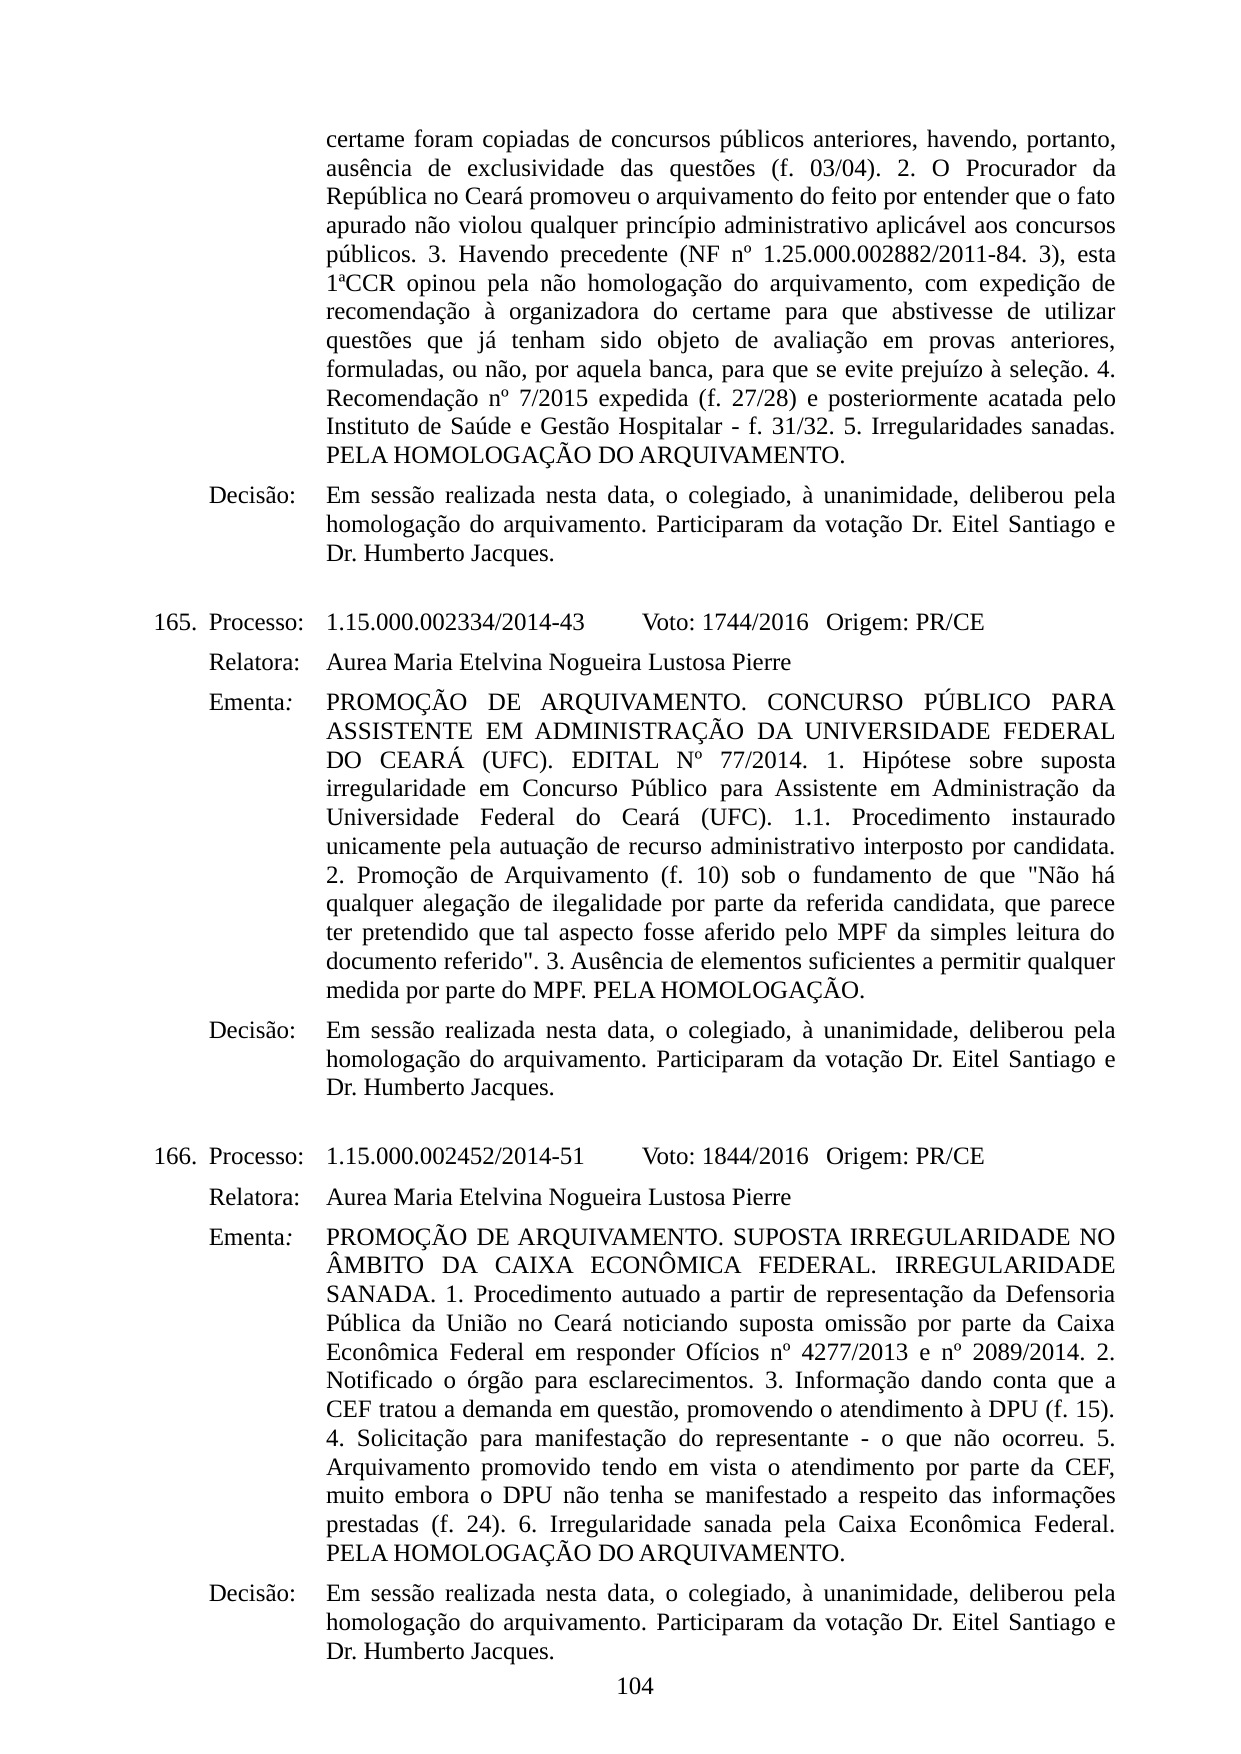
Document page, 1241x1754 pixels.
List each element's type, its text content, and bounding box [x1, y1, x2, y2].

table_cell [148, 681, 203, 1009]
table_cell Aurea Maria Etelvina Nogueira Lustosa Pierre [320, 1176, 1122, 1216]
table_cell Ementa: [203, 1216, 320, 1572]
table_header Voto: 1844/2016 [636, 1136, 820, 1176]
table_cell Ementa: [203, 681, 320, 1009]
table_cell [148, 1009, 203, 1107]
table_cell certame foram copiadas de concursos públicos anteriores, havendo, portanto, ausência de exclusividade das questões (f. 03/04). 2. O Procurador da República no Ceará promoveu o arquivamento do feito por entender que o fato apurado não violou qualquer princípio administrativo aplicável aos concursos públicos. 3. Havendo precedente (NF nº 1.25.000.002882/2011-84. 3), esta 1ªCCR opinou pela não homologação do arquivamento, com expedição de recomendação à organizadora do certame para que abstivesse de utilizar questões que já tenham sido objeto de avaliação em provas anteriores, formuladas, ou não, por aquela banca, para que se evite prejuízo à seleção. 4. Recomendação nº 7/2015 expedida (f. 27/28) e posteriormente acatada pelo Instituto de Saúde e Gestão Hospitalar - f. 31/32. 5. Irregularidades sanadas. PELA HOMOLOGAÇÃO DO ARQUIVAMENTO. [320, 118, 1122, 474]
table_cell Decisão: [203, 475, 320, 572]
table_cell PROMOÇÃO DE ARQUIVAMENTO. CONCURSO PÚBLICO PARA ASSISTENTE EM ADMINISTRAÇÃO DA UNIVERSIDADE FEDERAL DO CEARÁ (UFC). EDITAL Nº 77/2014. 1. Hipótese sobre suposta irregularidade em Concurso Público para Assistente em Administração da Universidade Federal do Ceará (UFC). 1.1. Procedimento instaurado unicamente pela autuação de recurso administrativo interposto por candidata. 2. Promoção de Arquivamento (f. 10) sob o fundamento de que "Não há qualquer alegação de ilegalidade por parte da referida candidata, que parece ter pretendido que tal aspecto fosse aferido pelo MPF da simples leitura do documento referido". 3. Ausência de elementos suficientes a permitir qualquer medida por parte do MPF. PELA HOMOLOGAÇÃO. [320, 681, 1122, 1009]
table_header 1.15.000.002334/2014-43 [320, 601, 636, 641]
table_cell [148, 118, 203, 474]
table_cell Em sessão realizada nesta data, o colegiado, à unanimidade, deliberou pela homologação do arquivamento. Participaram da votação Dr. Eitel Santiago e Dr. Humberto Jacques. [320, 1573, 1122, 1670]
table_header 166. [148, 1136, 203, 1176]
table_cell Decisão: [203, 1573, 320, 1670]
table_cell Aurea Maria Etelvina Nogueira Lustosa Pierre [320, 641, 1122, 681]
table_cell [148, 641, 203, 681]
table_cell Em sessão realizada nesta data, o colegiado, à unanimidade, deliberou pela homologação do arquivamento. Participaram da votação Dr. Eitel Santiago e Dr. Humberto Jacques. [320, 475, 1122, 572]
table_cell Relatora: [203, 1176, 320, 1216]
table_header Voto: 1744/2016 [636, 601, 820, 641]
table_cell [148, 1176, 203, 1216]
table_header 1.15.000.002452/2014-51 [320, 1136, 636, 1176]
table_header Processo: [203, 601, 320, 641]
table_cell Relatora: [203, 641, 320, 681]
table_cell Em sessão realizada nesta data, o colegiado, à unanimidade, deliberou pela homologação do arquivamento. Participaram da votação Dr. Eitel Santiago e Dr. Humberto Jacques. [320, 1009, 1122, 1107]
table_header Origem: PR/CE [820, 1136, 1122, 1176]
table_header Origem: PR/CE [820, 601, 1122, 641]
table_header 165. [148, 601, 203, 641]
table_cell Decisão: [203, 1009, 320, 1107]
table_cell [148, 1573, 203, 1670]
table_cell [148, 475, 203, 572]
table_header Processo: [203, 1136, 320, 1176]
table_cell [148, 1216, 203, 1572]
table_cell [203, 118, 320, 474]
table_cell PROMOÇÃO DE ARQUIVAMENTO. SUPOSTA IRREGULARIDADE NO ÂMBITO DA CAIXA ECONÔMICA FEDERAL. IRREGULARIDADE SANADA. 1. Procedimento autuado a partir de representação da Defensoria Pública da União no Ceará noticiando suposta omissão por parte da Caixa Econômica Federal em responder Ofícios nº 4277/2013 e nº 2089/2014. 2. Notificado o órgão para esclarecimentos. 3. Informação dando conta que a CEF tratou a demanda em questão, promovendo o atendimento à DPU (f. 15). 4. Solicitação para manifestação do representante - o que não ocorreu. 5. Arquivamento promovido tendo em vista o atendimento por parte da CEF, muito embora o DPU não tenha se manifestado a respeito das informações prestadas (f. 24). 6. Irregularidade sanada pela Caixa Econômica Federal. PELA HOMOLOGAÇÃO DO ARQUIVAMENTO. [320, 1216, 1122, 1572]
